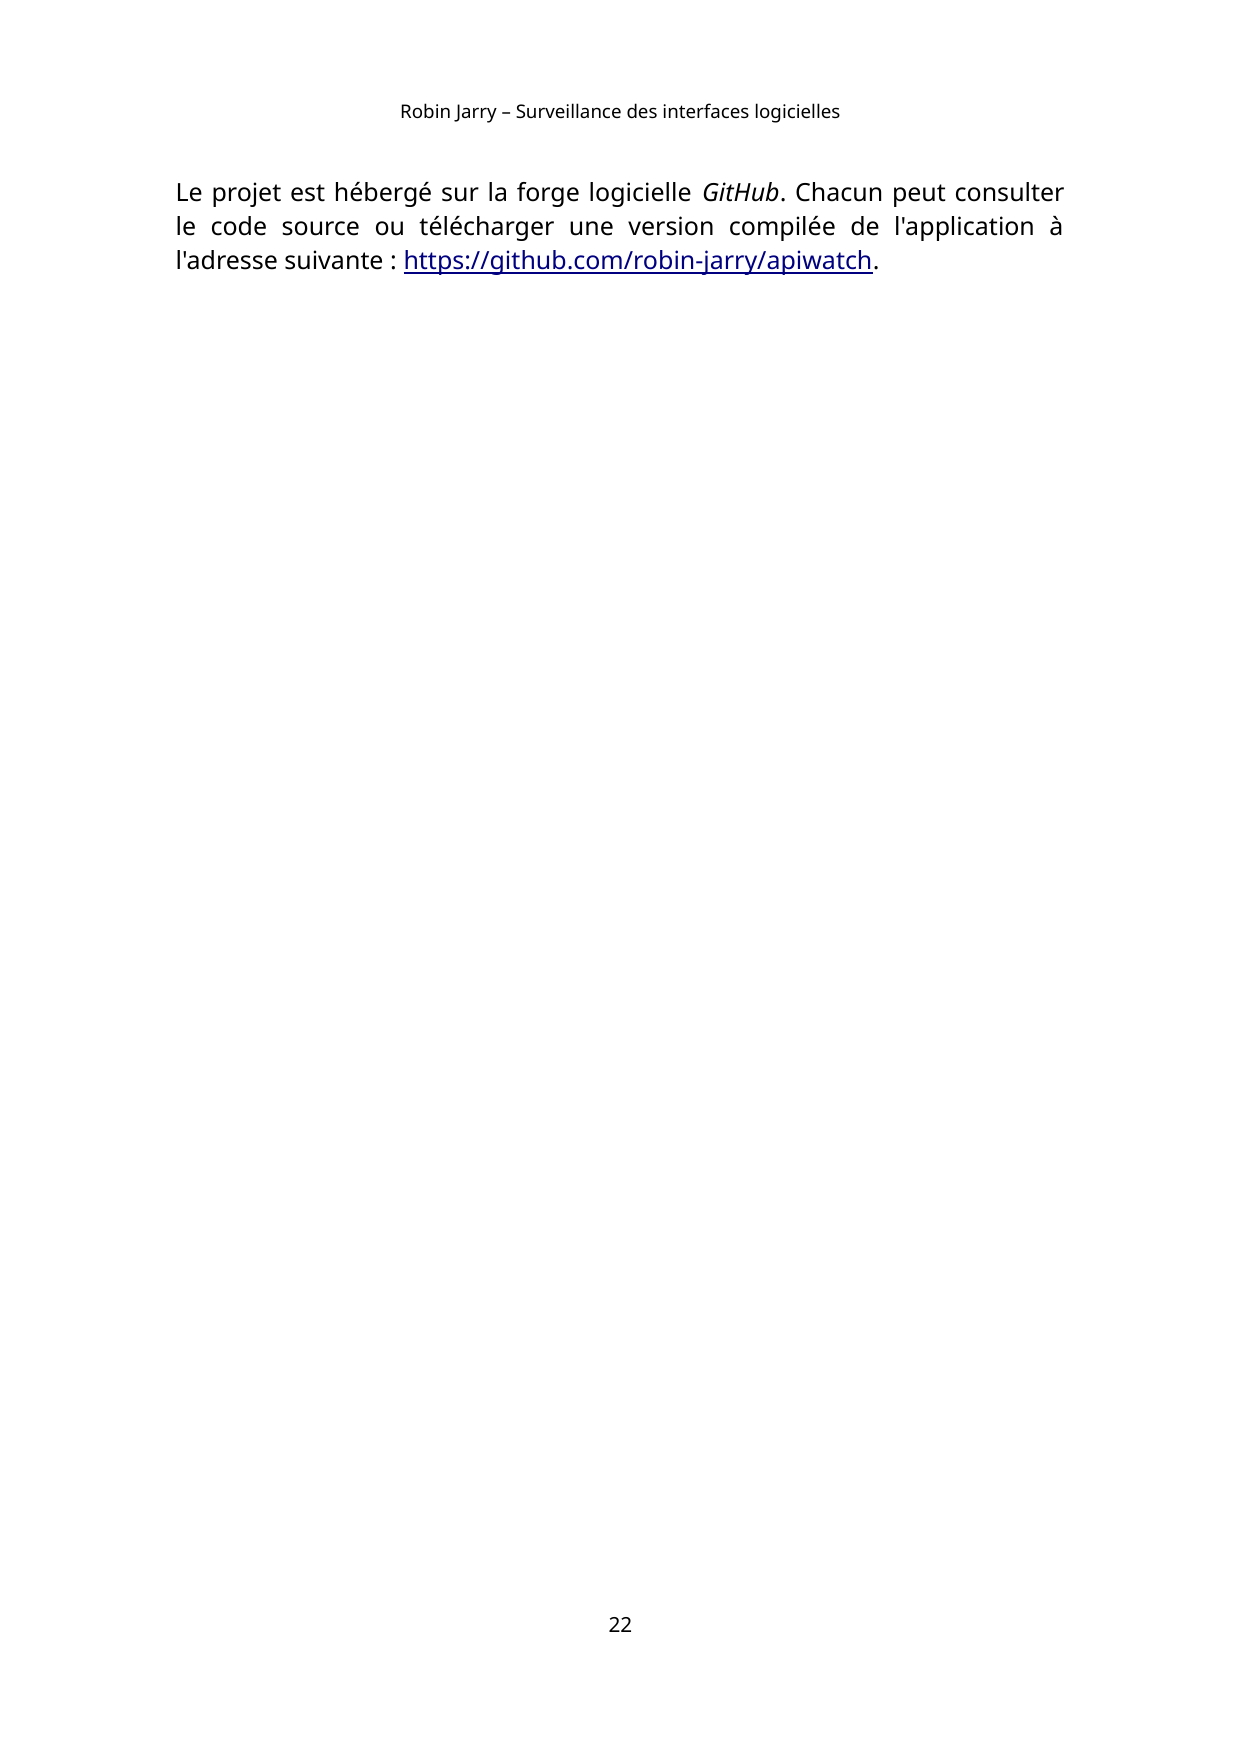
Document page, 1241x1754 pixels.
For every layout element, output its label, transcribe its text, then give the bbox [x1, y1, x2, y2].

list Le projet est hébergé sur la forge logicielle GitHub. Chacun peut consulter le code source ou télécharger une version compilée de l'application à l'adresse suivante : https://github.com/robin-jarry/apiwatch. [175, 175, 1065, 277]
